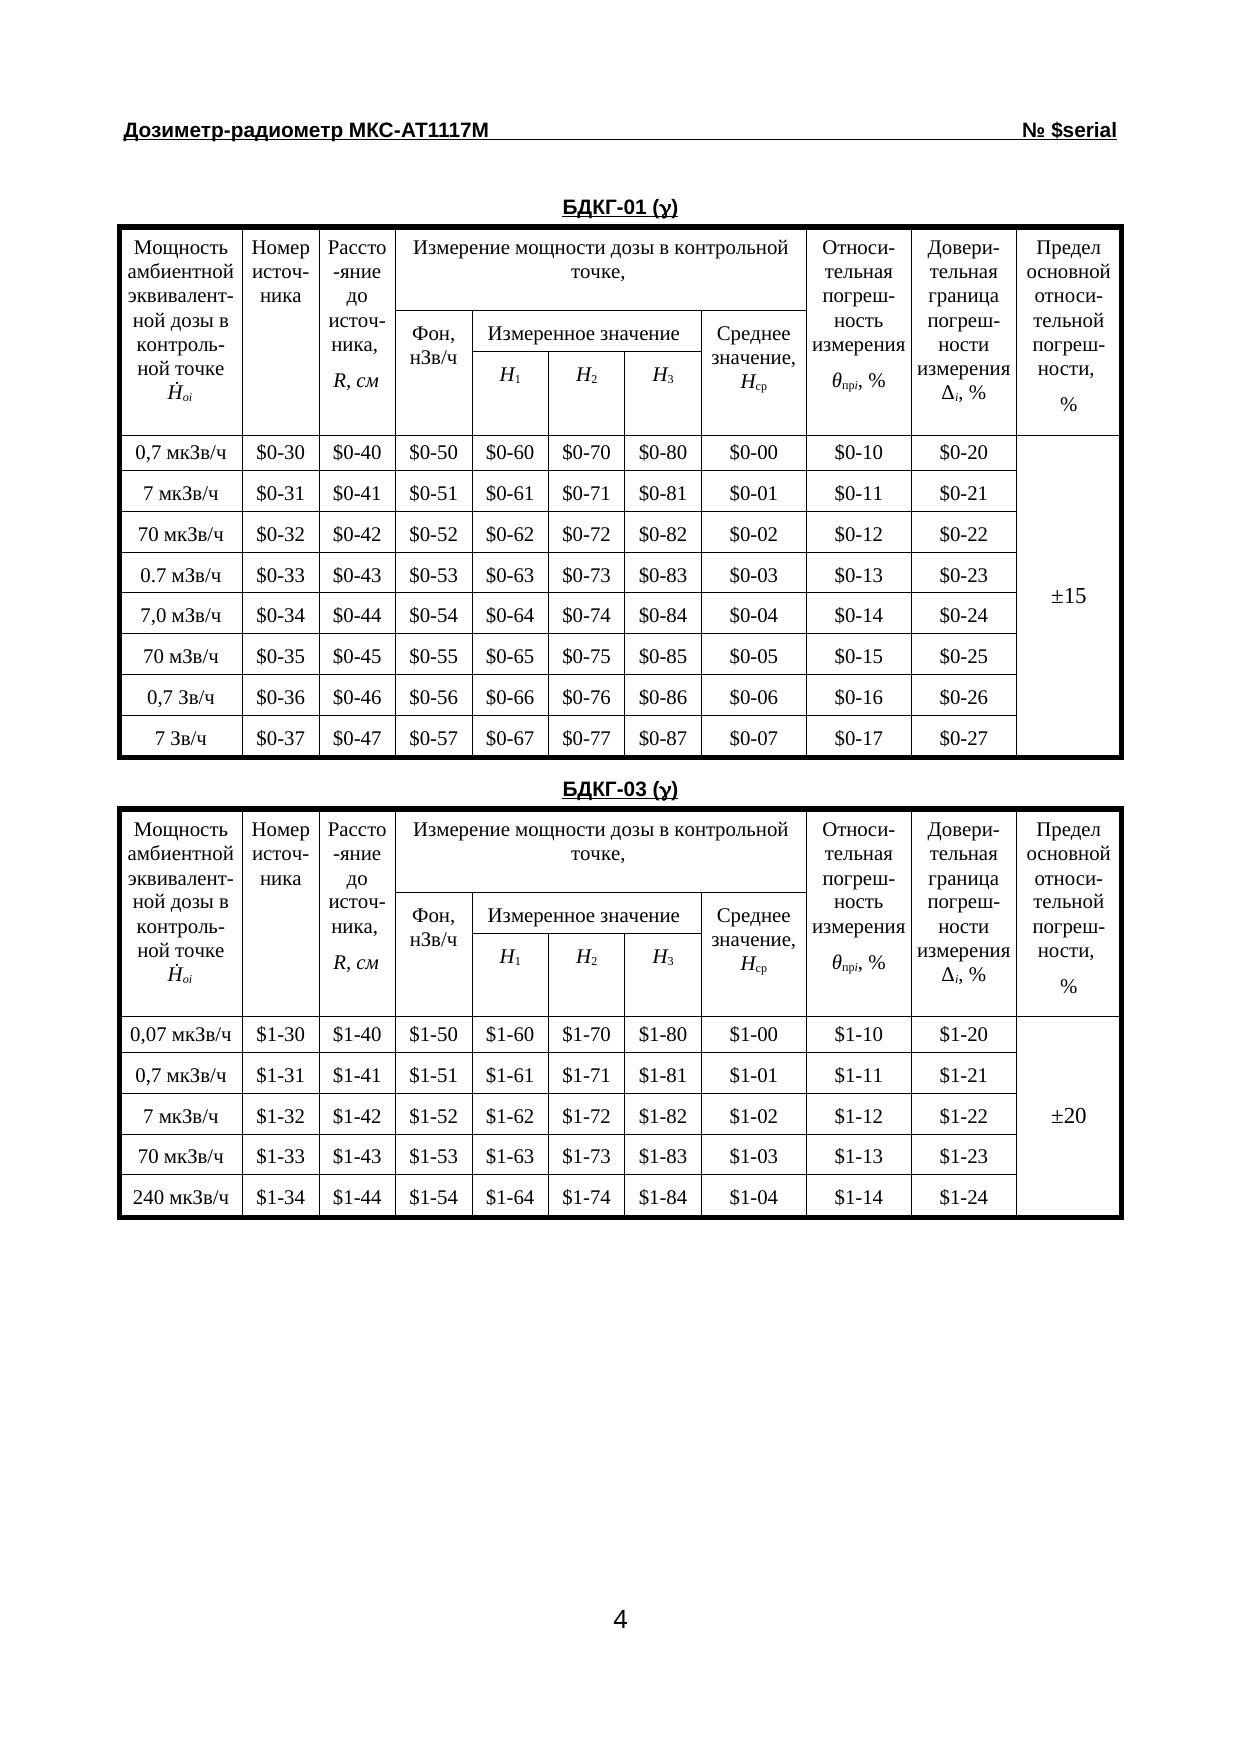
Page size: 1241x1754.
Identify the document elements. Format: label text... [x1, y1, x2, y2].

table_cell $0-87 [625, 716, 701, 755]
table_cell Довери-тельная граница погреш-ности измерения Δi, % [912, 812, 1016, 1016]
table_cell $0-26 [912, 675, 1016, 714]
table_cell $1-34 [243, 1175, 319, 1215]
table_cell $0-31 [243, 471, 319, 511]
table_cell Номер источ-ника [243, 230, 319, 434]
table_cell Предел основной относи-тельной погреш-ности, % [1017, 812, 1119, 1016]
table_cell $0-14 [807, 593, 911, 633]
table_cell $0-80 [625, 436, 701, 470]
table_cell H2 [549, 352, 624, 434]
table_cell $0-85 [625, 634, 701, 674]
table_cell $0-62 [473, 512, 548, 552]
table_cell $0-00 [702, 436, 806, 470]
table_cell 0,7 Зв/ч [122, 675, 242, 714]
table_cell $0-46 [320, 675, 395, 714]
table_cell $1-12 [807, 1094, 911, 1133]
table_cell Мощность амбиентной эквивалент-ной дозы в контроль-ной точке Ḣoi [122, 812, 242, 1016]
table_cell $0-86 [625, 675, 701, 714]
table_cell $0-36 [243, 675, 319, 714]
table_cell $0-25 [912, 634, 1016, 674]
table_cell $0-53 [396, 553, 472, 592]
table_cell $1-64 [473, 1175, 548, 1215]
table_cell $0-57 [396, 716, 472, 755]
table_cell $0-37 [243, 716, 319, 755]
table_cell 0,7 мкЗв/ч [122, 1053, 242, 1093]
table_cell H3 [625, 352, 701, 434]
table_cell $1-53 [396, 1135, 472, 1174]
table_cell $1-54 [396, 1175, 472, 1215]
table_cell $1-03 [702, 1135, 806, 1174]
table_cell $0-02 [702, 512, 806, 552]
table_cell $0-73 [549, 553, 624, 592]
table_cell $0-54 [396, 593, 472, 633]
table_cell 70 мЗв/ч [122, 634, 242, 674]
table_cell $1-71 [549, 1053, 624, 1093]
table_cell Рассто-яние до источ-ника, R, см [320, 812, 395, 1016]
table_cell $1-23 [912, 1135, 1016, 1174]
table_cell $1-01 [702, 1053, 806, 1093]
table_cell Измерение мощности дозы в контрольной точке, [396, 230, 806, 310]
table_cell $0-22 [912, 512, 1016, 552]
table_header БДКГ-03 () [119, 760, 1121, 806]
table_cell $0-52 [396, 512, 472, 552]
table_cell $1-60 [473, 1017, 548, 1052]
table_cell $0-82 [625, 512, 701, 552]
table_cell Измеренное значение [473, 311, 701, 351]
table_cell $0-66 [473, 675, 548, 714]
table_cell $0-30 [243, 436, 319, 470]
table_cell $0-43 [320, 553, 395, 592]
table_cell $1-52 [396, 1094, 472, 1133]
table_cell $0-83 [625, 553, 701, 592]
table_cell $0-76 [549, 675, 624, 714]
table_cell $0-24 [912, 593, 1016, 633]
table_cell $0-60 [473, 436, 548, 470]
table_cell $1-62 [473, 1094, 548, 1133]
table_cell Относи-тельная погреш-ность измерения θпрi, % [807, 812, 911, 1016]
table_cell $0-42 [320, 512, 395, 552]
table_header БДКГ-01 () [119, 179, 1121, 224]
table_cell $0-17 [807, 716, 911, 755]
table_cell $0-11 [807, 471, 911, 511]
table_cell H1 [473, 352, 548, 434]
table_cell $0-75 [549, 634, 624, 674]
table_cell $1-20 [912, 1017, 1016, 1052]
table_cell $0-16 [807, 675, 911, 714]
table_cell $1-30 [243, 1017, 319, 1052]
table_cell $1-31 [243, 1053, 319, 1093]
table_cell $1-44 [320, 1175, 395, 1215]
table_cell $0-67 [473, 716, 548, 755]
table_cell $0-65 [473, 634, 548, 674]
table_cell $1-21 [912, 1053, 1016, 1093]
table_cell Мощность амбиентной эквивалент-ной дозы в контроль-ной точке Ḣoi [122, 230, 242, 434]
table_cell $1-84 [625, 1175, 701, 1215]
table_cell $0-41 [320, 471, 395, 511]
table_cell 7 Зв/ч [122, 716, 242, 755]
table_cell $0-10 [807, 436, 911, 470]
table_cell $0-27 [912, 716, 1016, 755]
table_cell $0-44 [320, 593, 395, 633]
table_cell Рассто-яние до источ-ника, R, см [320, 230, 395, 434]
table_cell $1-22 [912, 1094, 1016, 1133]
table_cell Измеренное значение [473, 893, 701, 933]
table_cell $1-14 [807, 1175, 911, 1215]
table_cell $0-34 [243, 593, 319, 633]
table_cell $0-35 [243, 634, 319, 674]
table_cell $1-63 [473, 1135, 548, 1174]
table_cell Среднее значение, Hср [702, 311, 806, 434]
table_cell $0-40 [320, 436, 395, 470]
table_cell $1-74 [549, 1175, 624, 1215]
table_cell 0.7 мЗв/ч [122, 553, 242, 592]
table_cell $0-84 [625, 593, 701, 633]
table_cell Измерение мощности дозы в контрольной точке, [396, 812, 806, 892]
table_cell $0-50 [396, 436, 472, 470]
table_cell $1-24 [912, 1175, 1016, 1215]
table_cell Фон, нЗв/ч [396, 311, 472, 434]
table_cell $0-01 [702, 471, 806, 511]
table_cell 7 мкЗв/ч [122, 1094, 242, 1133]
table_cell $0-72 [549, 512, 624, 552]
table_cell $1-13 [807, 1135, 911, 1174]
table_cell $0-70 [549, 436, 624, 470]
table_cell $0-20 [912, 436, 1016, 470]
table_cell $0-32 [243, 512, 319, 552]
table_cell $0-45 [320, 634, 395, 674]
table_cell $0-71 [549, 471, 624, 511]
table_cell $1-33 [243, 1135, 319, 1174]
table_cell $1-81 [625, 1053, 701, 1093]
table_cell Фон, нЗв/ч [396, 893, 472, 1016]
table_cell $0-23 [912, 553, 1016, 592]
table_cell 0,07 мкЗв/ч [122, 1017, 242, 1052]
table_cell $0-07 [702, 716, 806, 755]
table_cell $0-47 [320, 716, 395, 755]
table_cell $1-00 [702, 1017, 806, 1052]
table_cell ±20 [1017, 1017, 1119, 1215]
table_cell $0-81 [625, 471, 701, 511]
table_cell $0-15 [807, 634, 911, 674]
table_cell 0,7 мкЗв/ч [122, 436, 242, 470]
table_cell $0-74 [549, 593, 624, 633]
table_cell ±15 [1017, 436, 1119, 755]
table_cell $1-72 [549, 1094, 624, 1133]
table_cell $1-43 [320, 1135, 395, 1174]
table_cell $1-32 [243, 1094, 319, 1133]
table_cell $0-63 [473, 553, 548, 592]
table_cell $1-11 [807, 1053, 911, 1093]
table_cell $0-55 [396, 634, 472, 674]
table_cell 7 мкЗв/ч [122, 471, 242, 511]
table_cell Предел основной относи-тельной погреш-ности, % [1017, 230, 1119, 434]
table_cell $0-56 [396, 675, 472, 714]
table_cell 70 мкЗв/ч [122, 1135, 242, 1174]
table_cell Номер источ-ника [243, 812, 319, 1016]
table_cell $0-04 [702, 593, 806, 633]
table_cell $1-61 [473, 1053, 548, 1093]
table_cell $0-06 [702, 675, 806, 714]
table_cell $1-04 [702, 1175, 806, 1215]
table_cell $1-41 [320, 1053, 395, 1093]
table_cell 7,0 мЗв/ч [122, 593, 242, 633]
table_cell $0-64 [473, 593, 548, 633]
table_cell $0-61 [473, 471, 548, 511]
table_cell H2 [549, 934, 624, 1016]
table_cell 240 мкЗв/ч [122, 1175, 242, 1215]
table_cell $0-33 [243, 553, 319, 592]
table_cell $1-42 [320, 1094, 395, 1133]
table_cell $0-51 [396, 471, 472, 511]
table_cell H1 [473, 934, 548, 1016]
table_cell Относи-тельная погреш-ность измерения θпрi, % [807, 230, 911, 434]
table_cell $1-80 [625, 1017, 701, 1052]
table_cell $1-70 [549, 1017, 624, 1052]
table_cell $0-77 [549, 716, 624, 755]
table_cell $1-82 [625, 1094, 701, 1133]
table_cell $1-50 [396, 1017, 472, 1052]
table_cell $1-51 [396, 1053, 472, 1093]
table_cell H3 [625, 934, 701, 1016]
table_cell $0-21 [912, 471, 1016, 511]
table_cell $0-03 [702, 553, 806, 592]
table_cell 70 мкЗв/ч [122, 512, 242, 552]
table_cell Довери-тельная граница погреш-ности измерения Δi, % [912, 230, 1016, 434]
table_cell $0-05 [702, 634, 806, 674]
table_cell $0-12 [807, 512, 911, 552]
table_cell $1-10 [807, 1017, 911, 1052]
table_cell $0-13 [807, 553, 911, 592]
table_cell Среднее значение, Hср [702, 893, 806, 1016]
table_cell $1-40 [320, 1017, 395, 1052]
table_cell $1-83 [625, 1135, 701, 1174]
table_cell $1-02 [702, 1094, 806, 1133]
table_cell $1-73 [549, 1135, 624, 1174]
